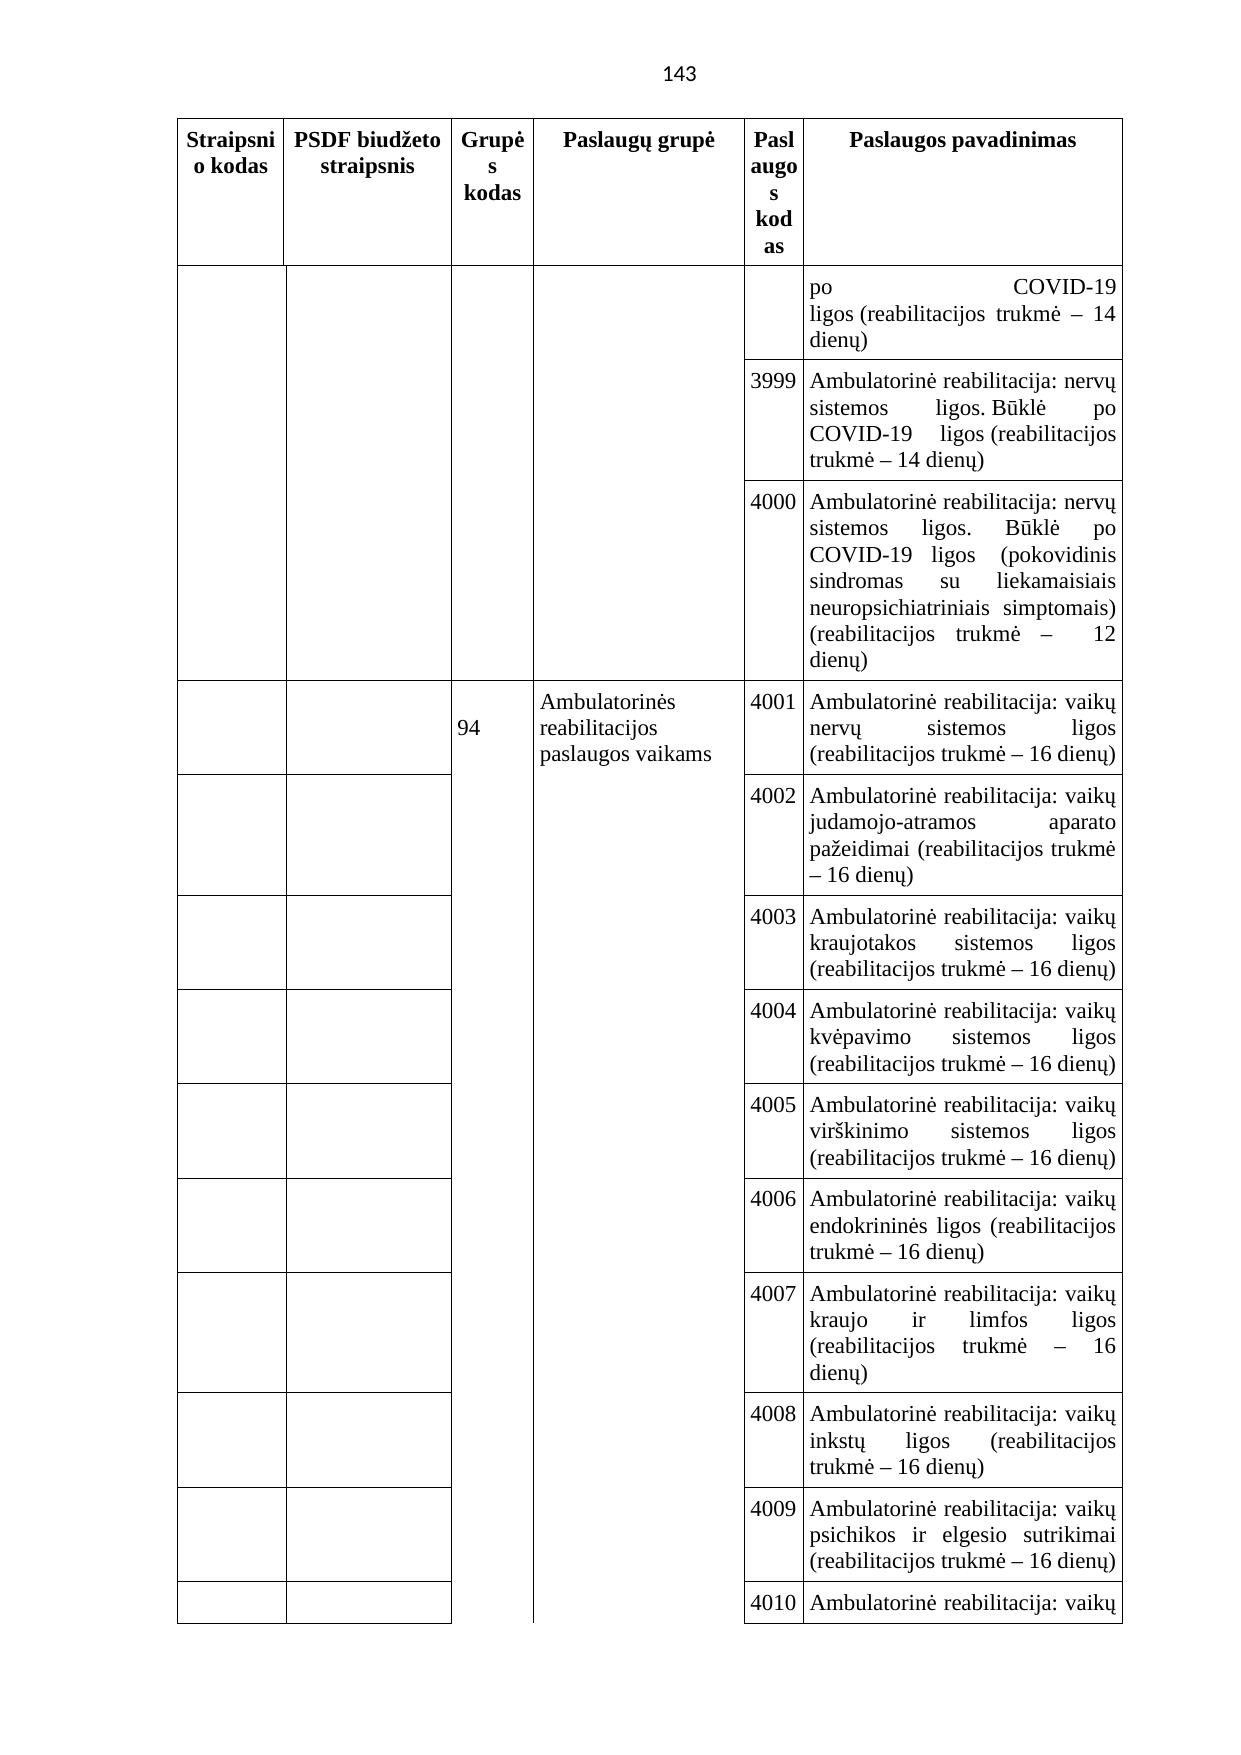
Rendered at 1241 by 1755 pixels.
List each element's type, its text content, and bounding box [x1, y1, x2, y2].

table_cell [287, 266, 451, 359]
table_cell Ambulatorinė reabilitacija: vaikų inkstų ligos (reabilitacijos trukmė – 16 dienų) [804, 1393, 1122, 1487]
table_cell [452, 1083, 533, 1177]
table_cell [534, 1487, 744, 1581]
table_cell [534, 989, 744, 1083]
table_cell [452, 774, 533, 894]
table_cell [287, 1273, 451, 1392]
table_header Straipsnio kodas [178, 119, 283, 265]
table_cell [452, 1272, 533, 1392]
table_cell [287, 681, 451, 774]
table_cell 3999 [745, 360, 803, 480]
table_cell Ambulatorinės reabilitacijos paslaugos vaikams [534, 681, 744, 774]
table_cell [178, 1179, 286, 1272]
table_cell [287, 1393, 451, 1487]
table_cell Ambulatorinė reabilitacija: vaikų kraujotakos sistemos ligos (reabilitacijos trukmė – 16 dienų) [804, 896, 1122, 989]
table_cell [534, 266, 744, 359]
table_cell [452, 266, 533, 359]
table_cell po COVID-19 ligos (reabilitacijos trukmė – 14 dienų) [804, 266, 1122, 359]
table_cell [287, 775, 451, 894]
table_cell 4001 [745, 681, 803, 774]
table_cell [452, 1178, 533, 1272]
table_cell 4008 [745, 1393, 803, 1487]
table_cell [452, 1487, 533, 1581]
table_cell Ambulatorinė reabilitacija: vaikų kraujo ir limfos ligos (reabilitacijos trukmė – 16 dienų) [804, 1273, 1122, 1392]
table_cell [178, 480, 286, 680]
table_cell Ambulatorinė reabilitacija: vaikų virškinimo sistemos ligos (reabilitacijos trukmė – 16 dienų) [804, 1084, 1122, 1177]
table_cell [534, 1272, 744, 1392]
table_cell Ambulatorinė reabilitacija: vaikų psichikos ir elgesio sutrikimai (reabilitacijos trukmė – 16 dienų) [804, 1488, 1122, 1581]
table_cell [534, 774, 744, 894]
table_cell [534, 1178, 744, 1272]
table_cell [745, 266, 803, 359]
table_cell [287, 1084, 451, 1177]
table_cell [178, 1393, 286, 1487]
table_cell [287, 1582, 451, 1622]
table_cell 4009 [745, 1488, 803, 1581]
table_cell Ambulatorinė reabilitacija: nervų sistemos ligos. Būklė po COVID-19 ligos (reabilitacijos trukmė – 14 dienų) [804, 360, 1122, 480]
table_header Paslaugos pavadinimas [804, 119, 1122, 265]
table_cell Ambulatorinė reabilitacija: vaikų kvėpavimo sistemos ligos (reabilitacijos trukmė – 16 dienų) [804, 990, 1122, 1083]
table_cell 4005 [745, 1084, 803, 1177]
table_cell Ambulatorinė reabilitacija: nervų sistemos ligos. Būklė po COVID-19 ligos (pokovidinis sindromas su liekamaisiais neuropsichiatriniais simptomais) (reabilitacijos trukmė – 12 dienų) [804, 481, 1122, 680]
table_cell [178, 681, 286, 774]
table_cell [452, 1581, 533, 1622]
table_cell [178, 1582, 286, 1622]
table_cell 94 [452, 681, 533, 774]
table_header PSDF biudžeto straipsnis [284, 119, 451, 265]
table_cell [534, 1083, 744, 1177]
table_cell [534, 1392, 744, 1487]
table_cell 4002 [745, 775, 803, 894]
table_cell Ambulatorinė reabilitacija: vaikų endokrininės ligos (reabilitacijos trukmė – 16 dienų) [804, 1179, 1122, 1272]
table_cell [534, 895, 744, 989]
table_cell [452, 895, 533, 989]
table_header Grupės kodas [452, 119, 533, 265]
table_cell 4000 [745, 481, 803, 680]
table_cell [534, 1581, 744, 1622]
table_cell [178, 266, 286, 359]
table_cell [178, 1084, 286, 1177]
table_cell [287, 1179, 451, 1272]
table_cell [287, 359, 451, 480]
table_cell [287, 990, 451, 1083]
table_header Paslaugų grupė [534, 119, 744, 265]
table_cell [452, 989, 533, 1083]
table_cell [287, 480, 451, 680]
table_header Paslaugos kodas [745, 119, 803, 265]
table_cell [178, 1273, 286, 1392]
table_cell [534, 359, 744, 480]
table_cell [178, 896, 286, 989]
table_cell Ambulatorinė reabilitacija: vaikų judamojo-atramos aparato pažeidimai (reabilitacijos trukmė – 16 dienų) [804, 775, 1122, 894]
table_cell Ambulatorinė reabilitacija: vaikų nervų sistemos ligos (reabilitacijos trukmė – 16 dienų) [804, 681, 1122, 774]
table_cell [178, 1488, 286, 1581]
table_cell [534, 480, 744, 680]
table_cell 4003 [745, 896, 803, 989]
table_cell 4007 [745, 1273, 803, 1392]
table_cell 4010 [745, 1582, 803, 1622]
table_cell [178, 359, 286, 480]
table_cell [287, 896, 451, 989]
table_cell [452, 359, 533, 480]
table_cell [178, 775, 286, 894]
table_cell Ambulatorinė reabilitacija: vaikų [804, 1582, 1122, 1622]
table_cell [452, 1392, 533, 1487]
table_cell 4006 [745, 1179, 803, 1272]
table_cell [452, 480, 533, 680]
table_cell [287, 1488, 451, 1581]
table_cell 4004 [745, 990, 803, 1083]
table_cell [178, 990, 286, 1083]
